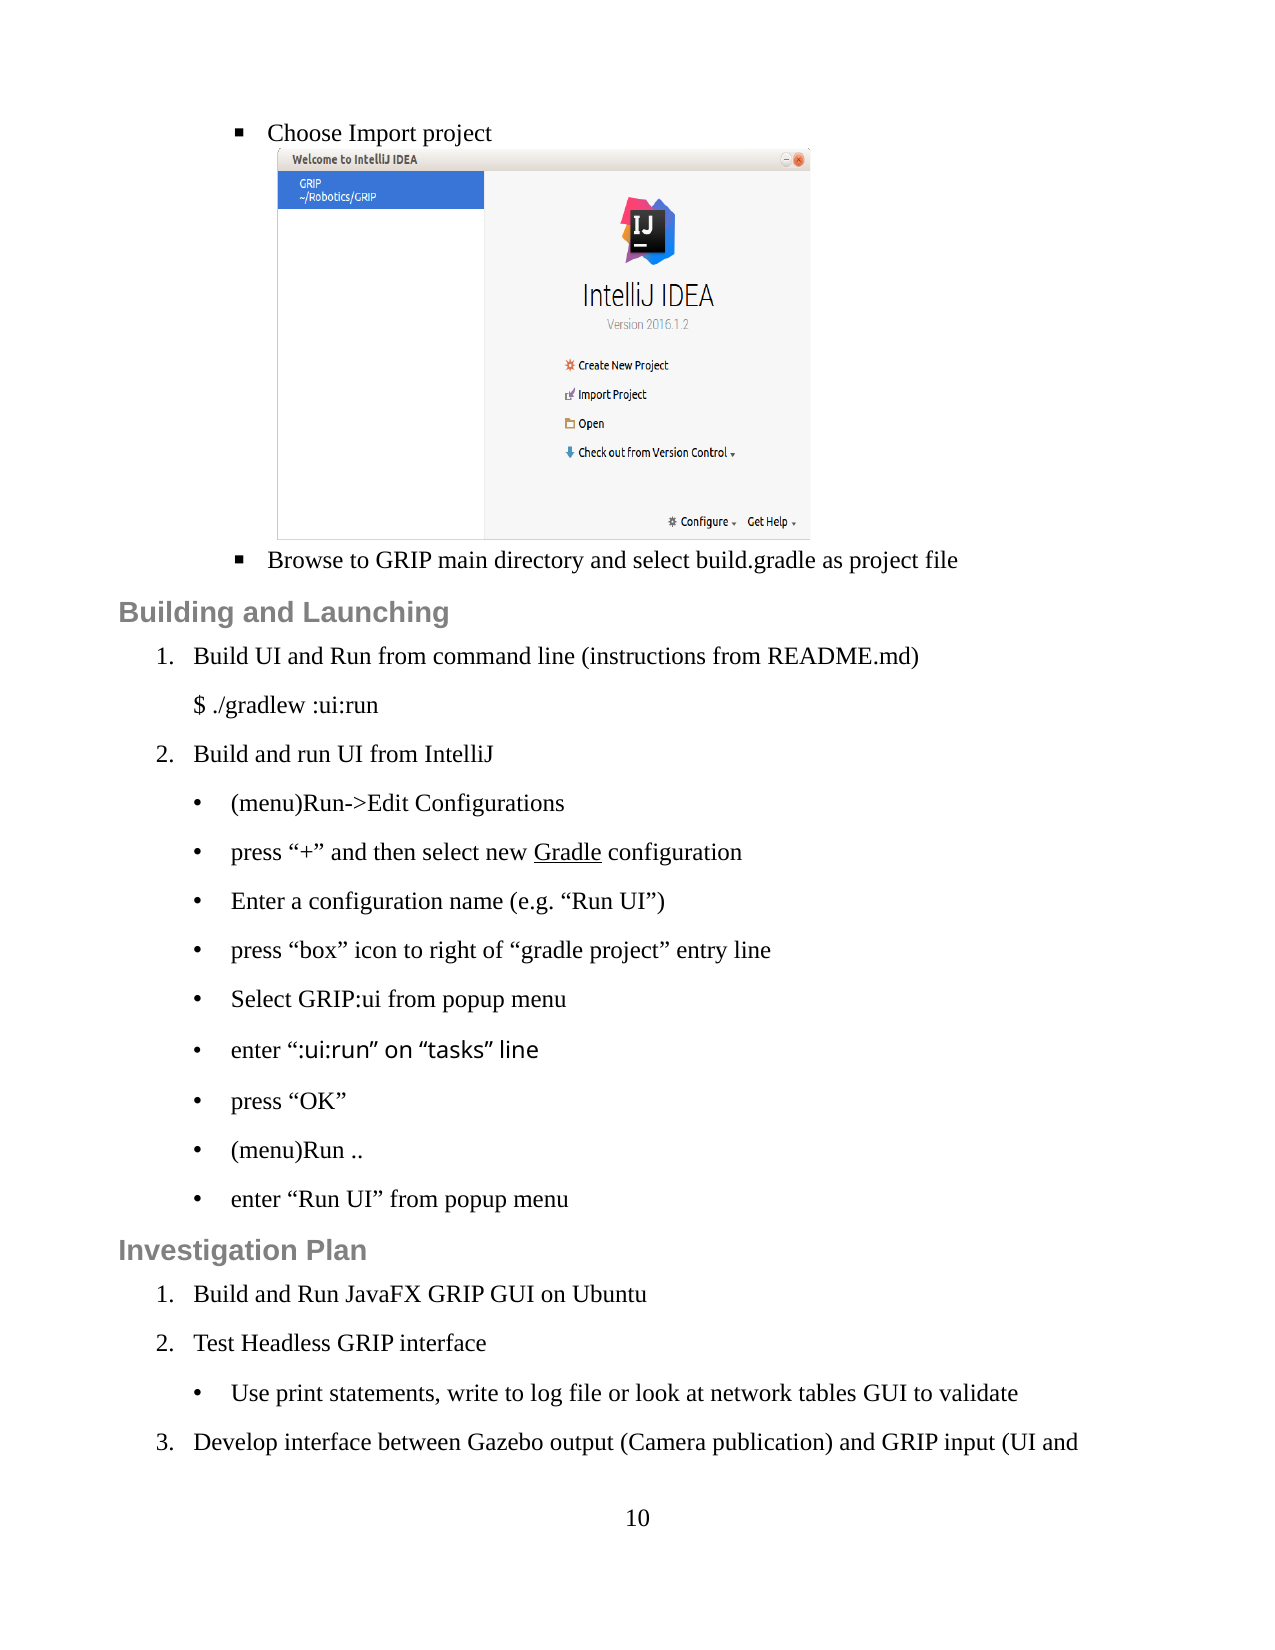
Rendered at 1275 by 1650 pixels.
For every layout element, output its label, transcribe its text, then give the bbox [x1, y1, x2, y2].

list Enter a configuration name (e.g. “Run UI”) [193, 886, 1157, 915]
list press “OK” [193, 1086, 1157, 1115]
list Choose Import project [229, 118, 1157, 147]
subtitle Building and Launching [118, 595, 1157, 628]
list press “+” and then select new Gradle configuration [193, 837, 1157, 866]
list press “box” icon to right of “gradle project” entry line [193, 935, 1157, 964]
list enter “Run UI” from popup menu [193, 1184, 1157, 1213]
subtitle Investigation Plan [118, 1233, 1157, 1267]
list Develop interface between Gazebo output (Camera publication) and GRIP input (UI and [156, 1427, 1157, 1455]
list (menu)Run .. [193, 1135, 1157, 1164]
list Use print statements, write to log file or look at network tables GUI to validate [193, 1378, 1157, 1406]
picture [277, 148, 811, 540]
list Test Headless GRIP interface [156, 1328, 1157, 1357]
list enter “:ui:run” on “tasks” line [193, 1033, 1157, 1065]
list Select GRIP:ui from popup menu [193, 984, 1157, 1013]
list Browse to GRIP main directory and select build.gradle as project file [229, 540, 1157, 574]
list Build and Run JavaFX GRIP GUI on Ubuntu [156, 1279, 1157, 1308]
list Build and run UI from IntelliJ [156, 739, 1157, 768]
list $ ./gradlew :ui:run [156, 690, 1157, 718]
list Build UI and Run from command line (instructions from README.md) [156, 641, 1157, 669]
list (menu)Run->Edit Configurations [193, 788, 1157, 817]
